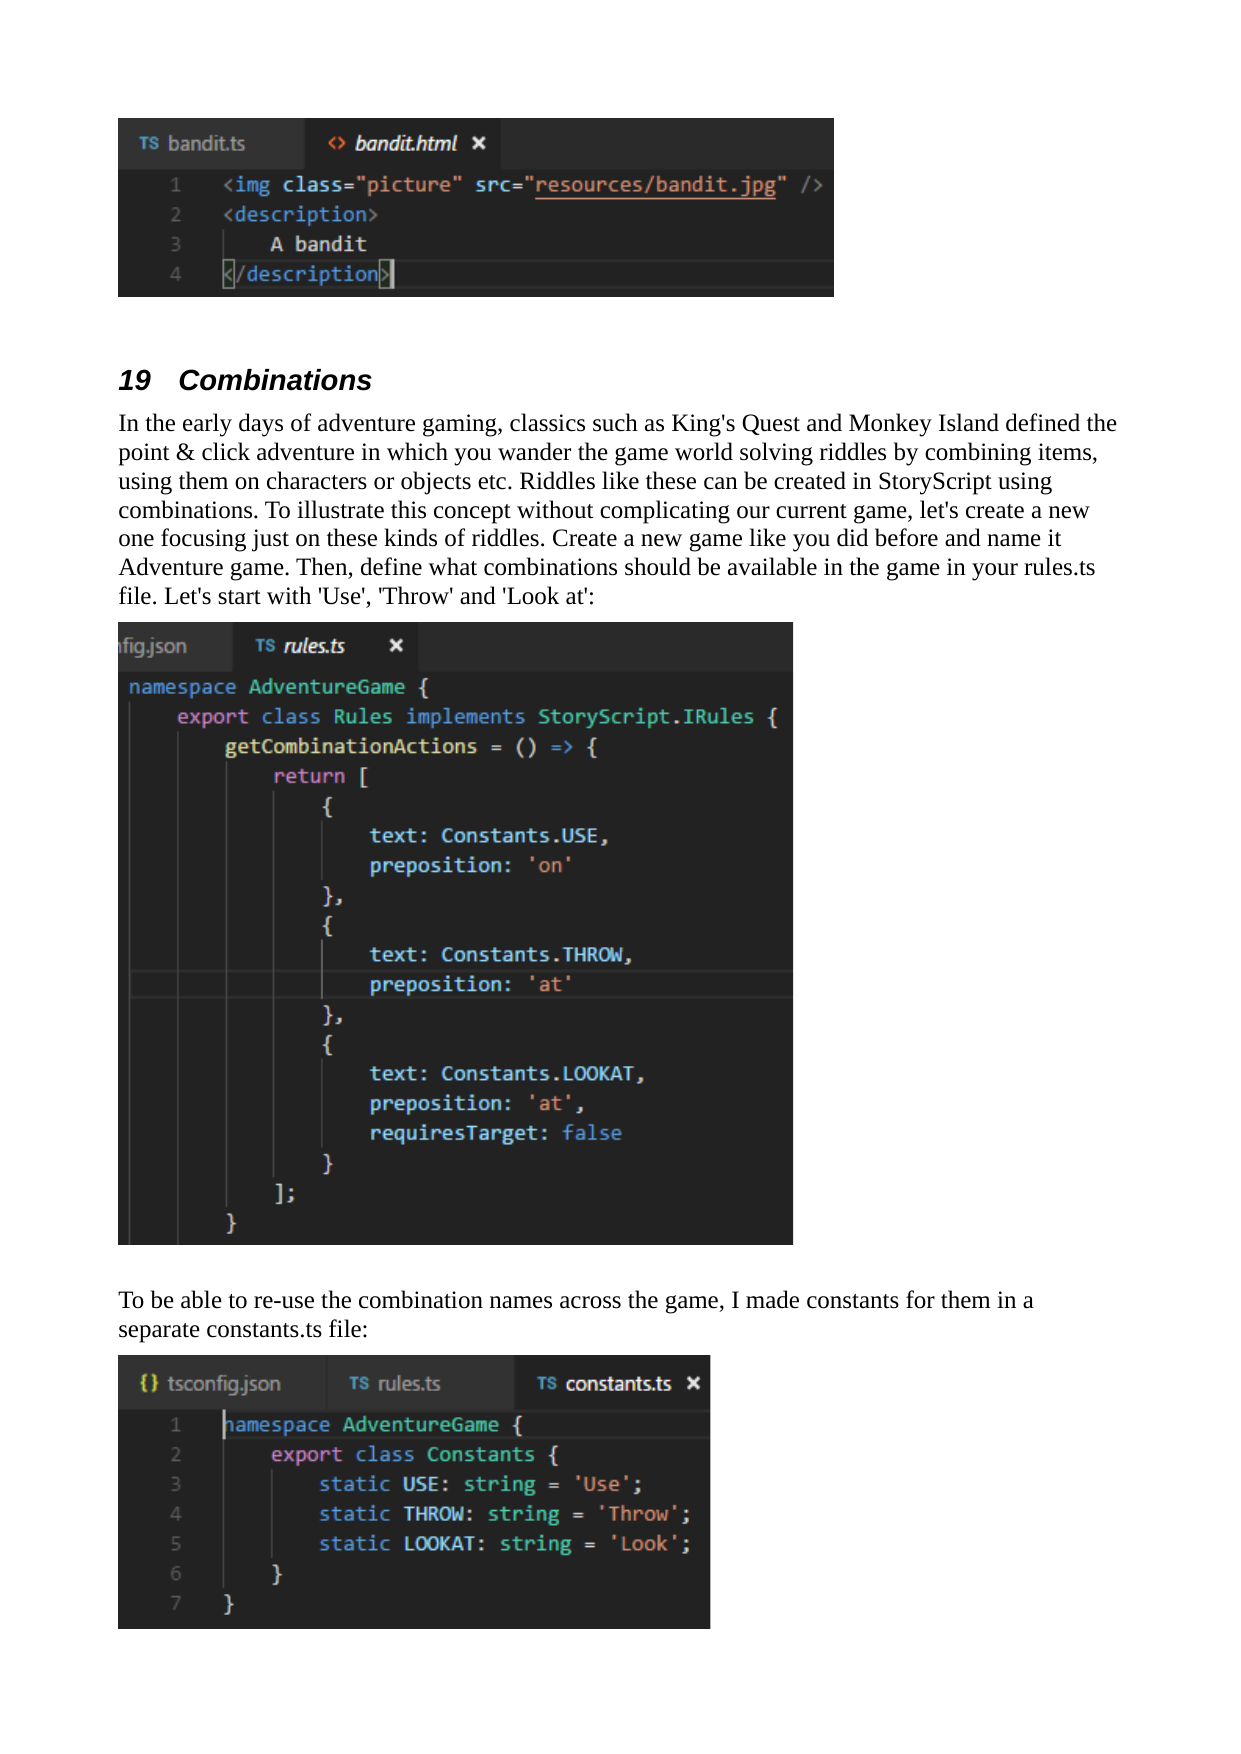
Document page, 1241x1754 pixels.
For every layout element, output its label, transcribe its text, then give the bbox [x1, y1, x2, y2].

text In the early days of adventure gaming, classics such as King's Quest and Monkey Island defined the point & click adventure in which you wander the game world solving riddles by combining items, using them on characters or objects etc. Riddles like these can be created in StoryScript using combinations. To illustrate this concept without complicating our current game, let's create a new one focusing just on these kinds of riddles. Create a new game like you did before and name it Adventure game. Then, define what combinations should be available in the game in your rules.ts file. Let's start with 'Use', 'Throw' and 'Look at': [118, 408, 1122, 610]
subtitle Combinations [118, 362, 1122, 396]
text To be able to re-use the combination names across the game, I made constants for them in a separate constants.ts file: [118, 1285, 1122, 1343]
